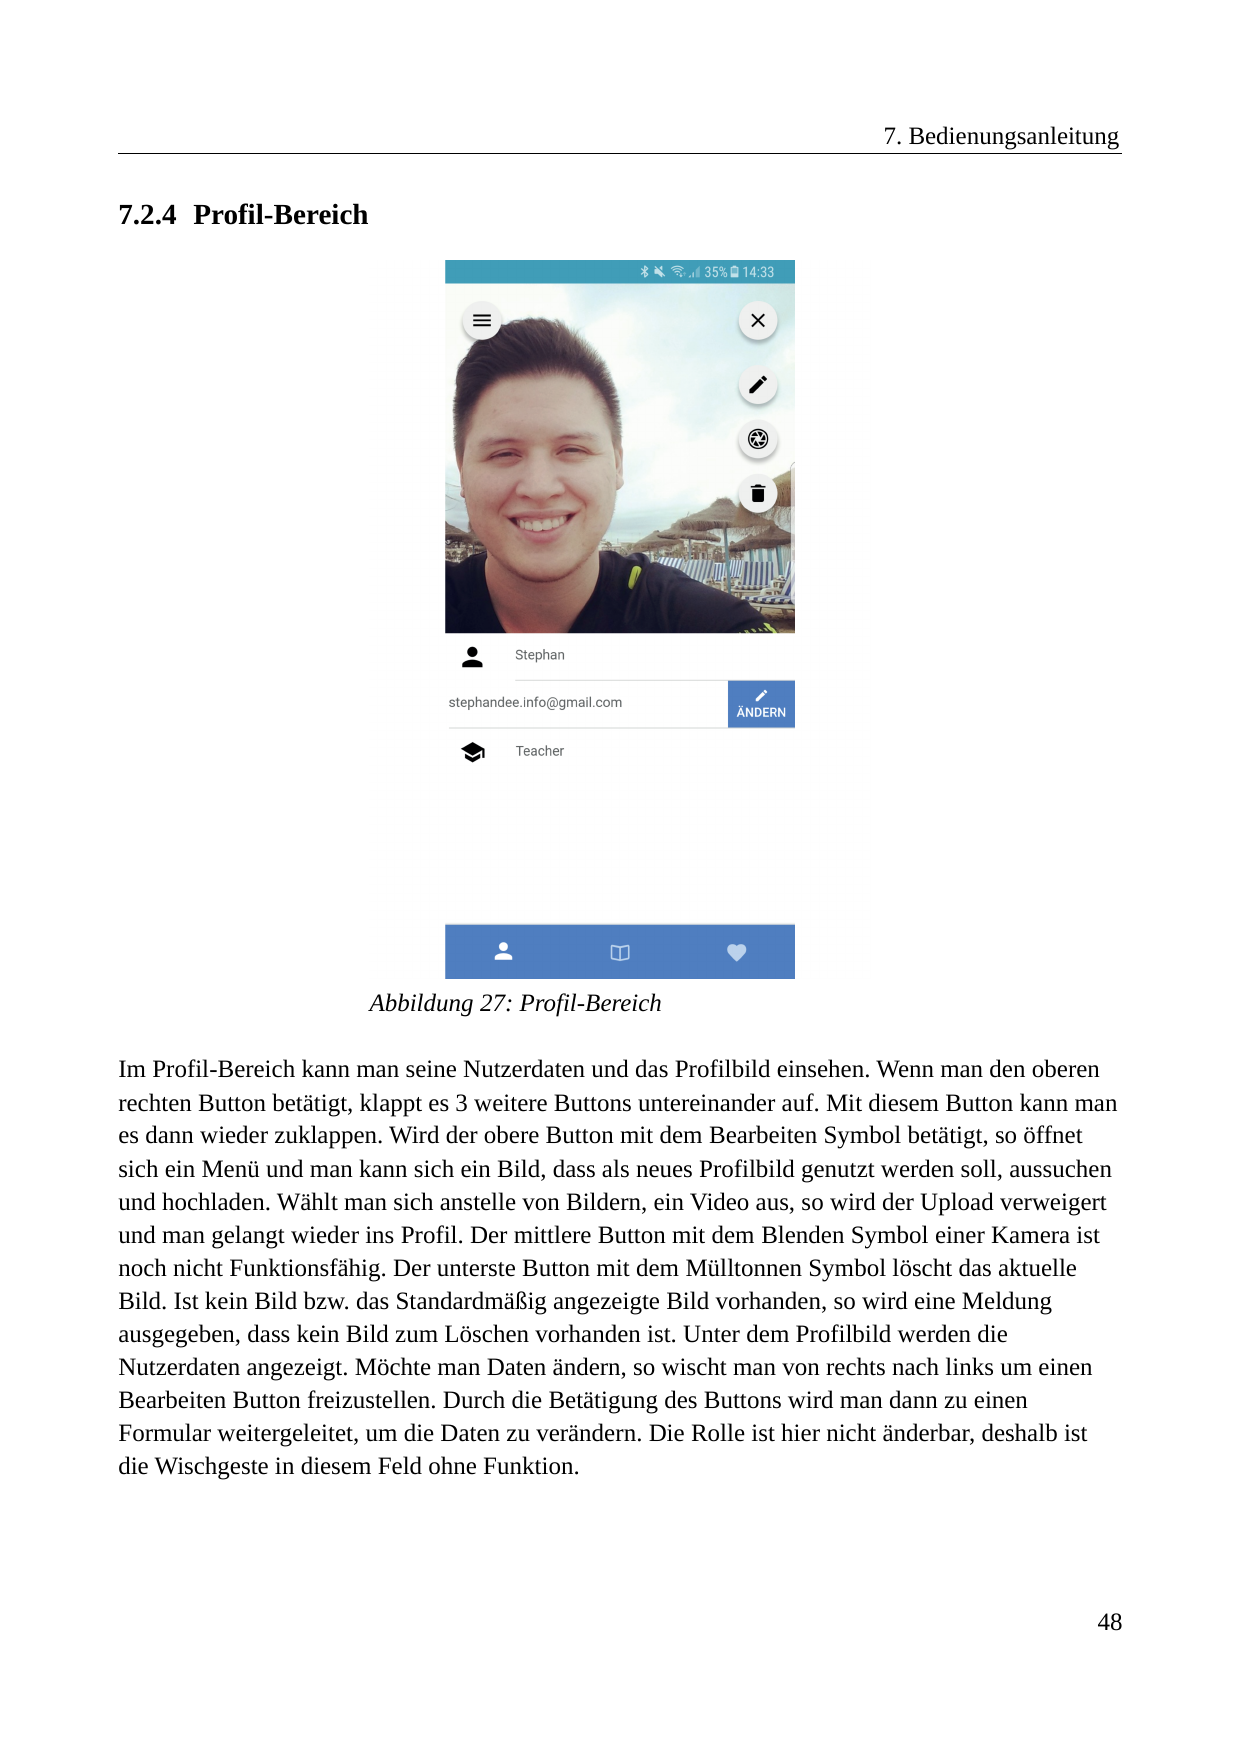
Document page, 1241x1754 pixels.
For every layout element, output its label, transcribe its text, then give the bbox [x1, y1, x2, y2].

picture [369, 260, 871, 979]
text Im Profil-Bereich kann man seine Nutzerdaten und das Profilbild einsehen. Wenn man den oberen rechten Button betätigt, klappt es 3 weitere Buttons untereinander auf. Mit diesem Button kann man es dann wieder zuklappen. Wird der obere Button mit dem Bearbeiten Symbol betätigt, so öffnet sich ein Menü und man kann sich ein Bild, dass als neues Profilbild genutzt werden soll, aussuchen und hochladen. Wählt man sich anstelle von Bildern, ein Video aus, so wird der Upload verweigert und man gelangt wieder ins Profil. Der mittlere Button mit dem Blenden Symbol einer Kamera ist noch nicht Funktionsfähig. Der unterste Button mit dem Mülltonnen Symbol löscht das aktuelle Bild. Ist kein Bild bzw. das Standardmäßig angezeigte Bild vorhanden, so wird eine Meldung ausgegeben, dass kein Bild zum Löschen vorhanden ist. Unter dem Profilbild werden die Nutzerdaten angezeigt. Möchte man Daten ändern, so wischt man von rechts nach links um einen Bearbeiten Button freizustellen. Durch die Betätigung des Buttons wird man dann zu einen Formular weitergeleitet, um die Daten zu verändern. Die Rolle ist hier nicht änderbar, deshalb ist die Wischgeste in diesem Feld ohne Funktion. [118, 1054, 1122, 1479]
subtitle Profil-Bereich [118, 197, 1122, 230]
text Abbildung 27: Profil-Bereich [369, 979, 871, 1017]
